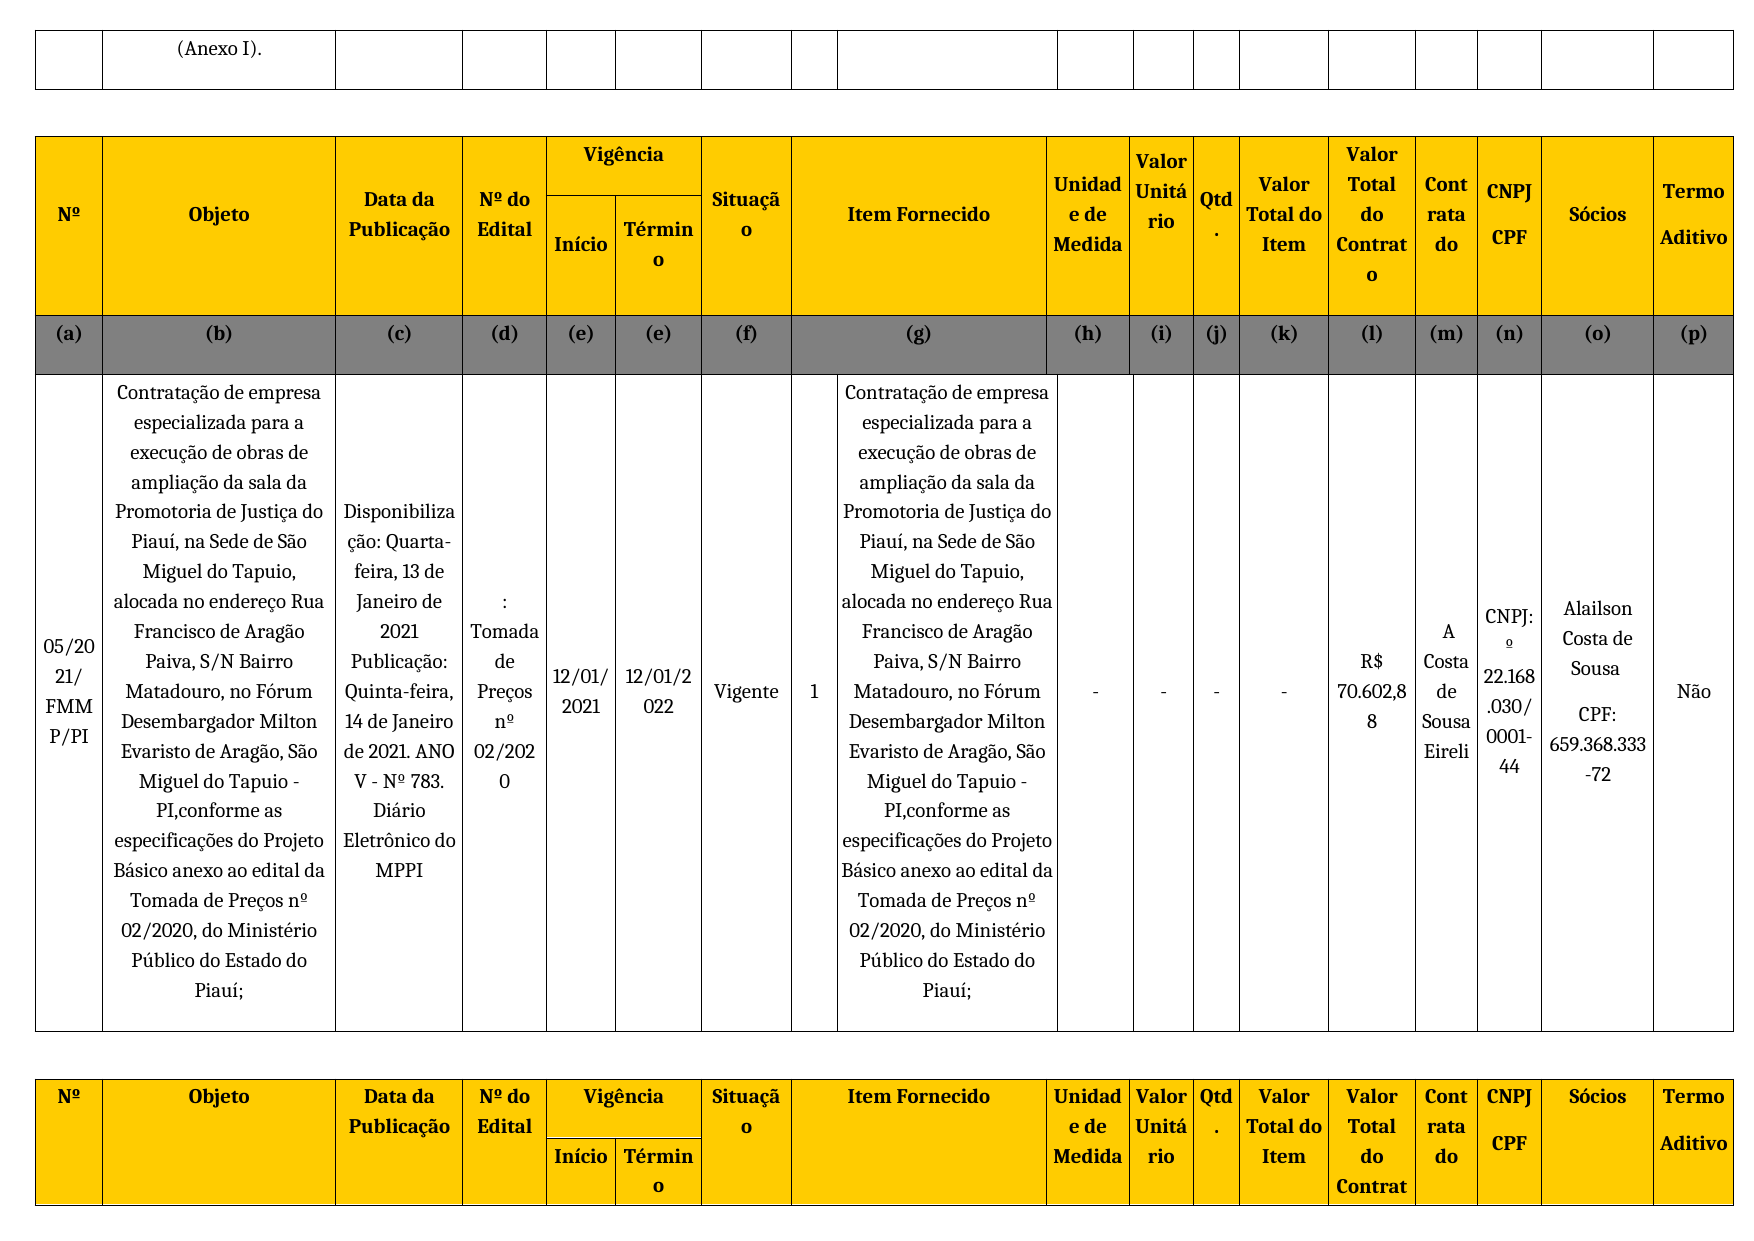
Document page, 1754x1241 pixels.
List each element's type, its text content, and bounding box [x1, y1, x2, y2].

table_header Item Fornecido [792, 137, 1046, 315]
table_header Objeto [103, 137, 335, 315]
table_header Termo Aditivo [1654, 137, 1733, 315]
table_cell (g) [792, 316, 1046, 374]
table_cell - [1240, 375, 1328, 1031]
table_header Unidade de Medida [1047, 137, 1129, 315]
table_cell 12/01/2022 [616, 375, 701, 1031]
table_header Valor Total do Contrato [1329, 137, 1415, 315]
table_header CNPJ CPF [1478, 137, 1541, 315]
table_header Data da Publicação [336, 1080, 462, 1204]
table_cell Disponibilização: Quarta-feira, 13 de Janeiro de 2021 Publicação: Quinta-feira, 14 de Janeiro de 2021. ANO V - Nº 783. Diário Eletrônico do MPPI [336, 375, 462, 1031]
table_cell (j) [1194, 316, 1239, 374]
table_cell (i) [1130, 316, 1193, 374]
table_cell (k) [1240, 316, 1328, 374]
table_cell Contratação de empresa especializada para a execução de obras de ampliação da sala da Promotoria de Justiça do Piauí, na Sede de São Miguel do Tapuio, alocada no endereço Rua Francisco de Aragão Paiva, S/N Bairro Matadouro, no Fórum Desembargador Milton Evaristo de Aragão, São Miguel do Tapuio - PI,conforme as especificações do Projeto Básico anexo ao edital da Tomada de Preços nº 02/2020, do Ministério Público do Estado do Piauí; [103, 375, 335, 1031]
table_cell Término [616, 196, 701, 315]
table_cell - [1134, 375, 1193, 1031]
table_header Vigência [547, 1080, 701, 1137]
table_cell [1134, 31, 1193, 88]
table_header Nº [36, 137, 102, 315]
table_cell (p) [1654, 316, 1733, 374]
table_cell [463, 31, 546, 88]
table_cell (a) [36, 316, 102, 374]
table_cell CNPJ: º 22.168.030/0001-44 [1478, 375, 1541, 1031]
table_cell [547, 31, 615, 88]
table_header Nº do Edital [463, 1080, 546, 1204]
table_header CNPJ CPF [1478, 1080, 1541, 1204]
table_cell [1058, 31, 1133, 88]
table_cell 05/2021/FMMP/PI [36, 375, 102, 1031]
table_header Valor Unitário [1130, 1080, 1193, 1204]
table_cell Alailson Costa de Sousa CPF: 659.368.333-72 [1542, 375, 1653, 1031]
table_header Sócios [1542, 1080, 1653, 1204]
table_cell (Anexo I). [103, 31, 335, 88]
table_header Qtd. [1194, 137, 1239, 315]
table_cell (e) [547, 316, 615, 374]
table_cell (m) [1416, 316, 1477, 374]
table_cell [336, 31, 462, 88]
table_cell 1 [792, 375, 837, 1031]
table_cell Não [1654, 375, 1733, 1031]
table_cell [616, 31, 701, 88]
table_cell [1329, 31, 1415, 88]
table_cell Início [547, 1139, 615, 1204]
table_header Termo Aditivo [1654, 1080, 1733, 1204]
table_header Valor Total do Item [1240, 1080, 1328, 1204]
table_cell (h) [1047, 316, 1129, 374]
table_cell A Costa de Sousa Eireli [1416, 375, 1477, 1031]
table_cell (l) [1329, 316, 1415, 374]
table_header Item Fornecido [792, 1080, 1046, 1204]
table_header Valor Unitário [1130, 137, 1193, 315]
table_cell - [1058, 375, 1133, 1031]
table_cell (e) [616, 316, 701, 374]
table_cell [838, 31, 1057, 88]
table_header Contratado [1416, 1080, 1477, 1204]
table_cell [36, 31, 102, 88]
table_cell : Tomada de Preços nº 02/2020 [463, 375, 546, 1031]
table_header Sócios [1542, 137, 1653, 315]
table_cell Término [616, 1139, 701, 1204]
table_header Contratado [1416, 137, 1477, 315]
table_header Vigência [547, 137, 701, 195]
table_header Qtd. [1194, 1080, 1239, 1204]
table_cell Início [547, 196, 615, 315]
table_header Data da Publicação [336, 137, 462, 315]
table_header Situação [702, 137, 791, 315]
table_cell [702, 31, 791, 88]
table_cell [1478, 31, 1541, 88]
table_header Nº [36, 1080, 102, 1204]
table_cell (o) [1542, 316, 1653, 374]
table_header Nº do Edital [463, 137, 546, 315]
table_cell Vigente [702, 375, 791, 1031]
table_cell Contratação de empresa especializada para a execução de obras de ampliação da sala da Promotoria de Justiça do Piauí, na Sede de São Miguel do Tapuio, alocada no endereço Rua Francisco de Aragão Paiva, S/N Bairro Matadouro, no Fórum Desembargador Milton Evaristo de Aragão, São Miguel do Tapuio - PI,conforme as especificações do Projeto Básico anexo ao edital da Tomada de Preços nº 02/2020, do Ministério Público do Estado do Piauí; [838, 375, 1057, 1031]
table_cell [1654, 31, 1733, 88]
table_header Objeto [103, 1080, 335, 1204]
table_cell (d) [463, 316, 546, 374]
table_cell [1542, 31, 1653, 88]
table_cell [1240, 31, 1328, 88]
table_cell R$ 70.602,88 [1329, 375, 1415, 1031]
table_cell (n) [1478, 316, 1541, 374]
table_cell (b) [103, 316, 335, 374]
table_header Situação [702, 1080, 791, 1204]
table_header Valor Total do Item [1240, 137, 1328, 315]
table_cell [792, 31, 837, 88]
table_cell (c) [336, 316, 462, 374]
table_cell (f) [702, 316, 791, 374]
table_cell 12/01/2021 [547, 375, 615, 1031]
table_header Valor Total do Contrat [1329, 1080, 1415, 1204]
table_cell [1416, 31, 1477, 88]
table_header Unidade de Medida [1047, 1080, 1129, 1204]
table_cell - [1194, 375, 1239, 1031]
table_cell [1194, 31, 1239, 88]
